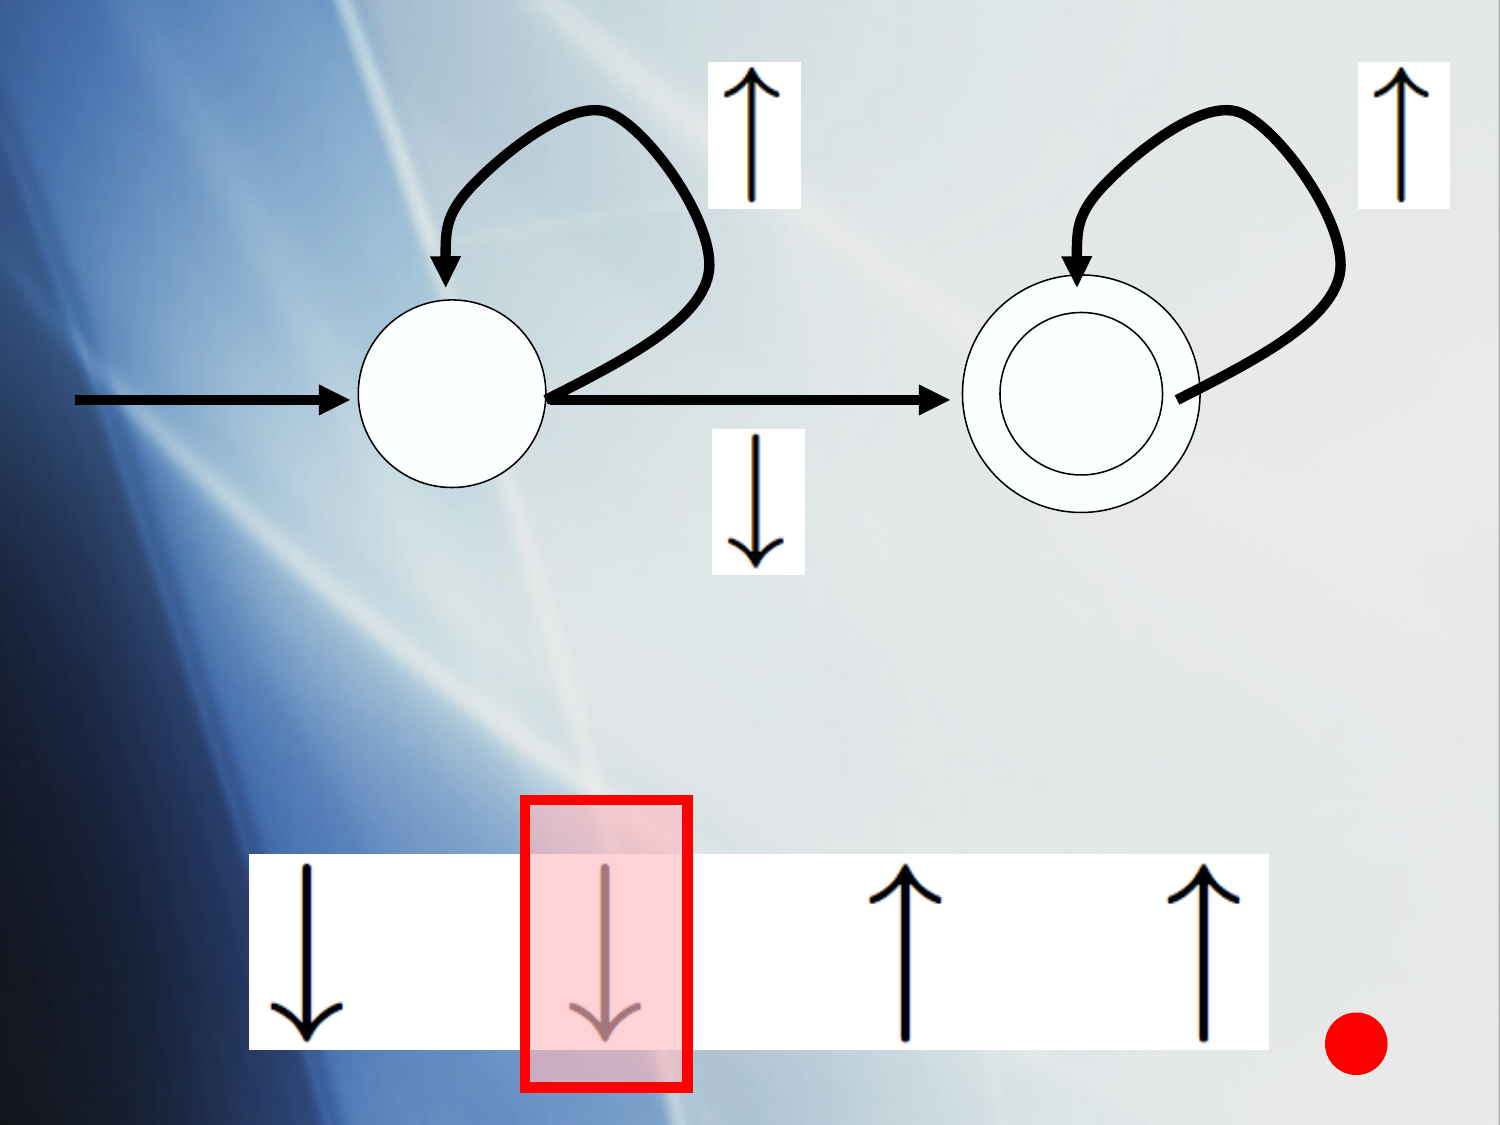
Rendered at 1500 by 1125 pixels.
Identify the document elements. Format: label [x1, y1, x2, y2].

text_box [358, 299, 546, 488]
picture [0, 0, 1500, 1125]
text_box [962, 275, 1201, 513]
text_box [1325, 1012, 1388, 1076]
text_box [525, 800, 688, 1088]
